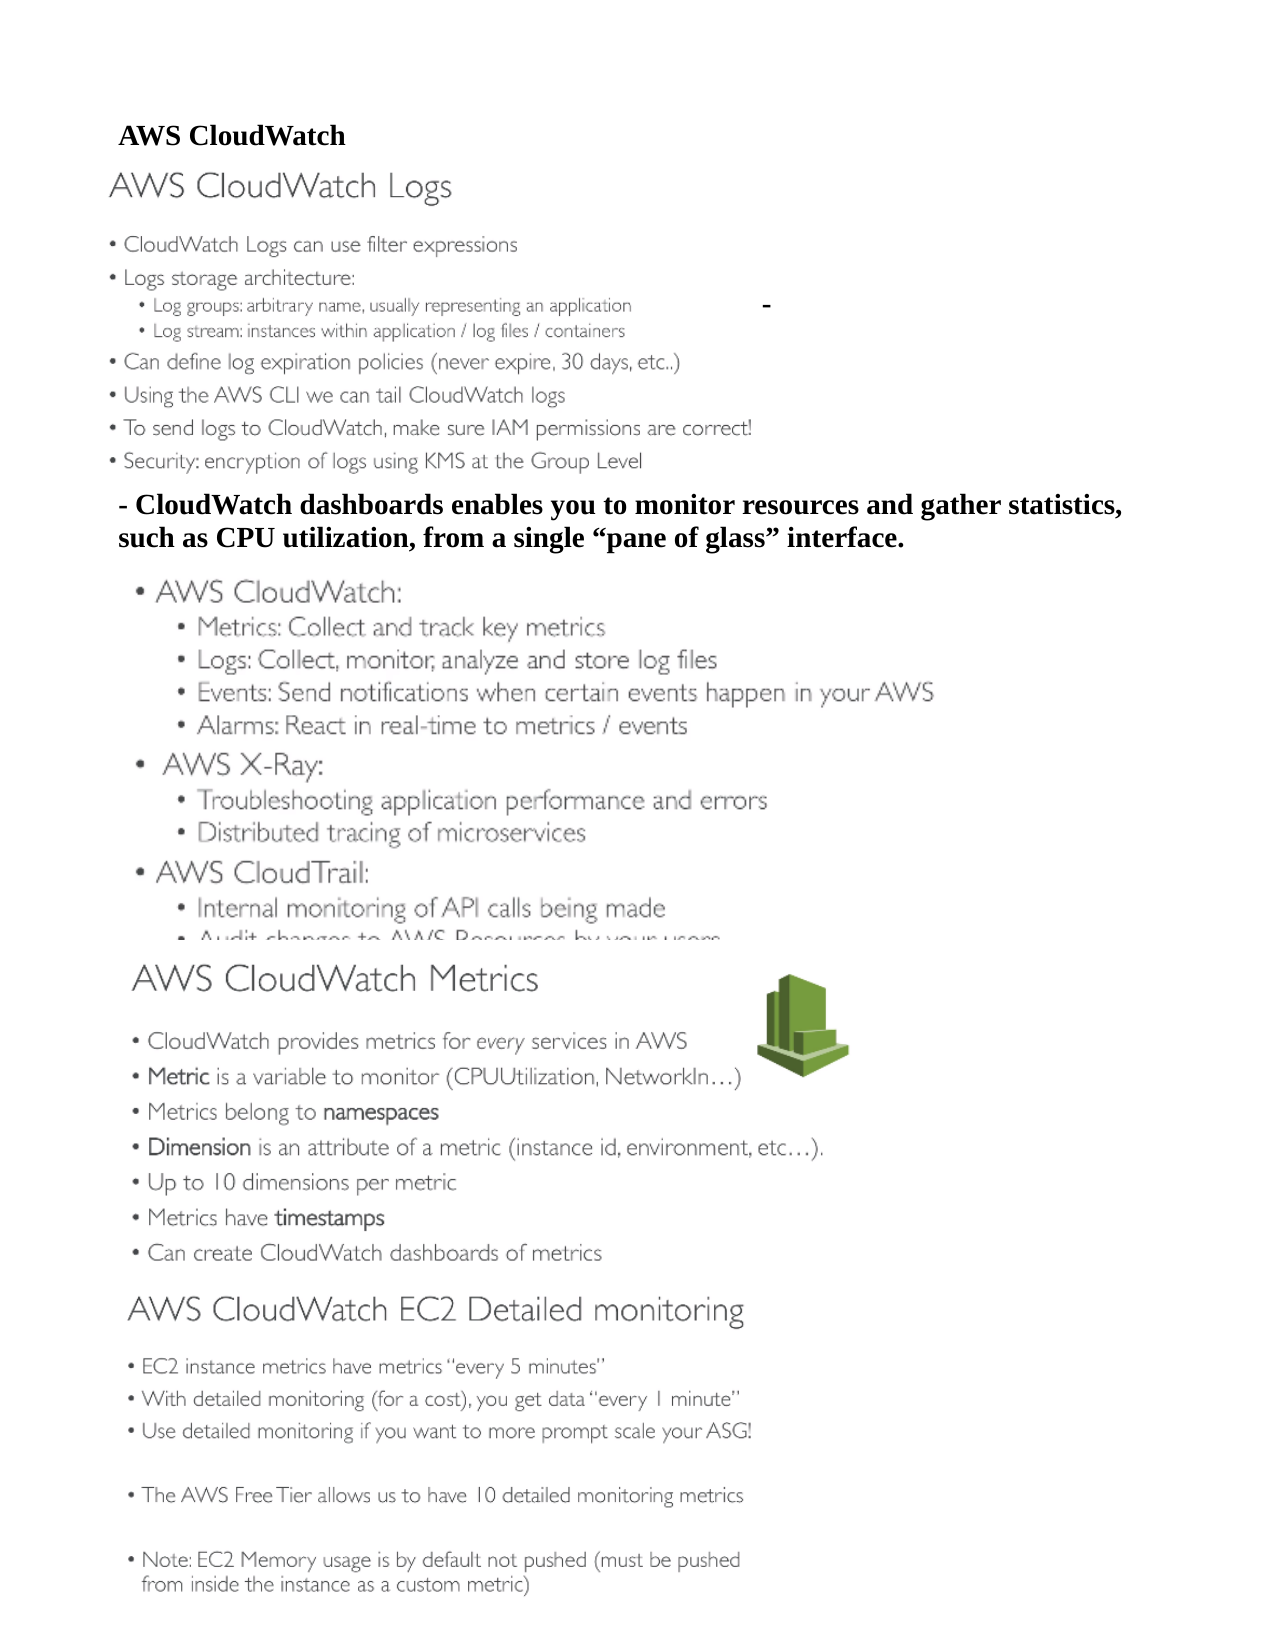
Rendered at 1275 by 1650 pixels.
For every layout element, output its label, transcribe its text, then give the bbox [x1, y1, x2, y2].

picture [110, 1287, 754, 1608]
picture [115, 570, 942, 1269]
text - CloudWatch dashboards enables you to monitor resources and gather statistics, such as CPU utilization, from a single “pane of glass” interface. [118, 487, 1157, 554]
text AWS CloudWatch [118, 118, 1157, 152]
picture [102, 165, 762, 485]
text - [762, 286, 1157, 319]
